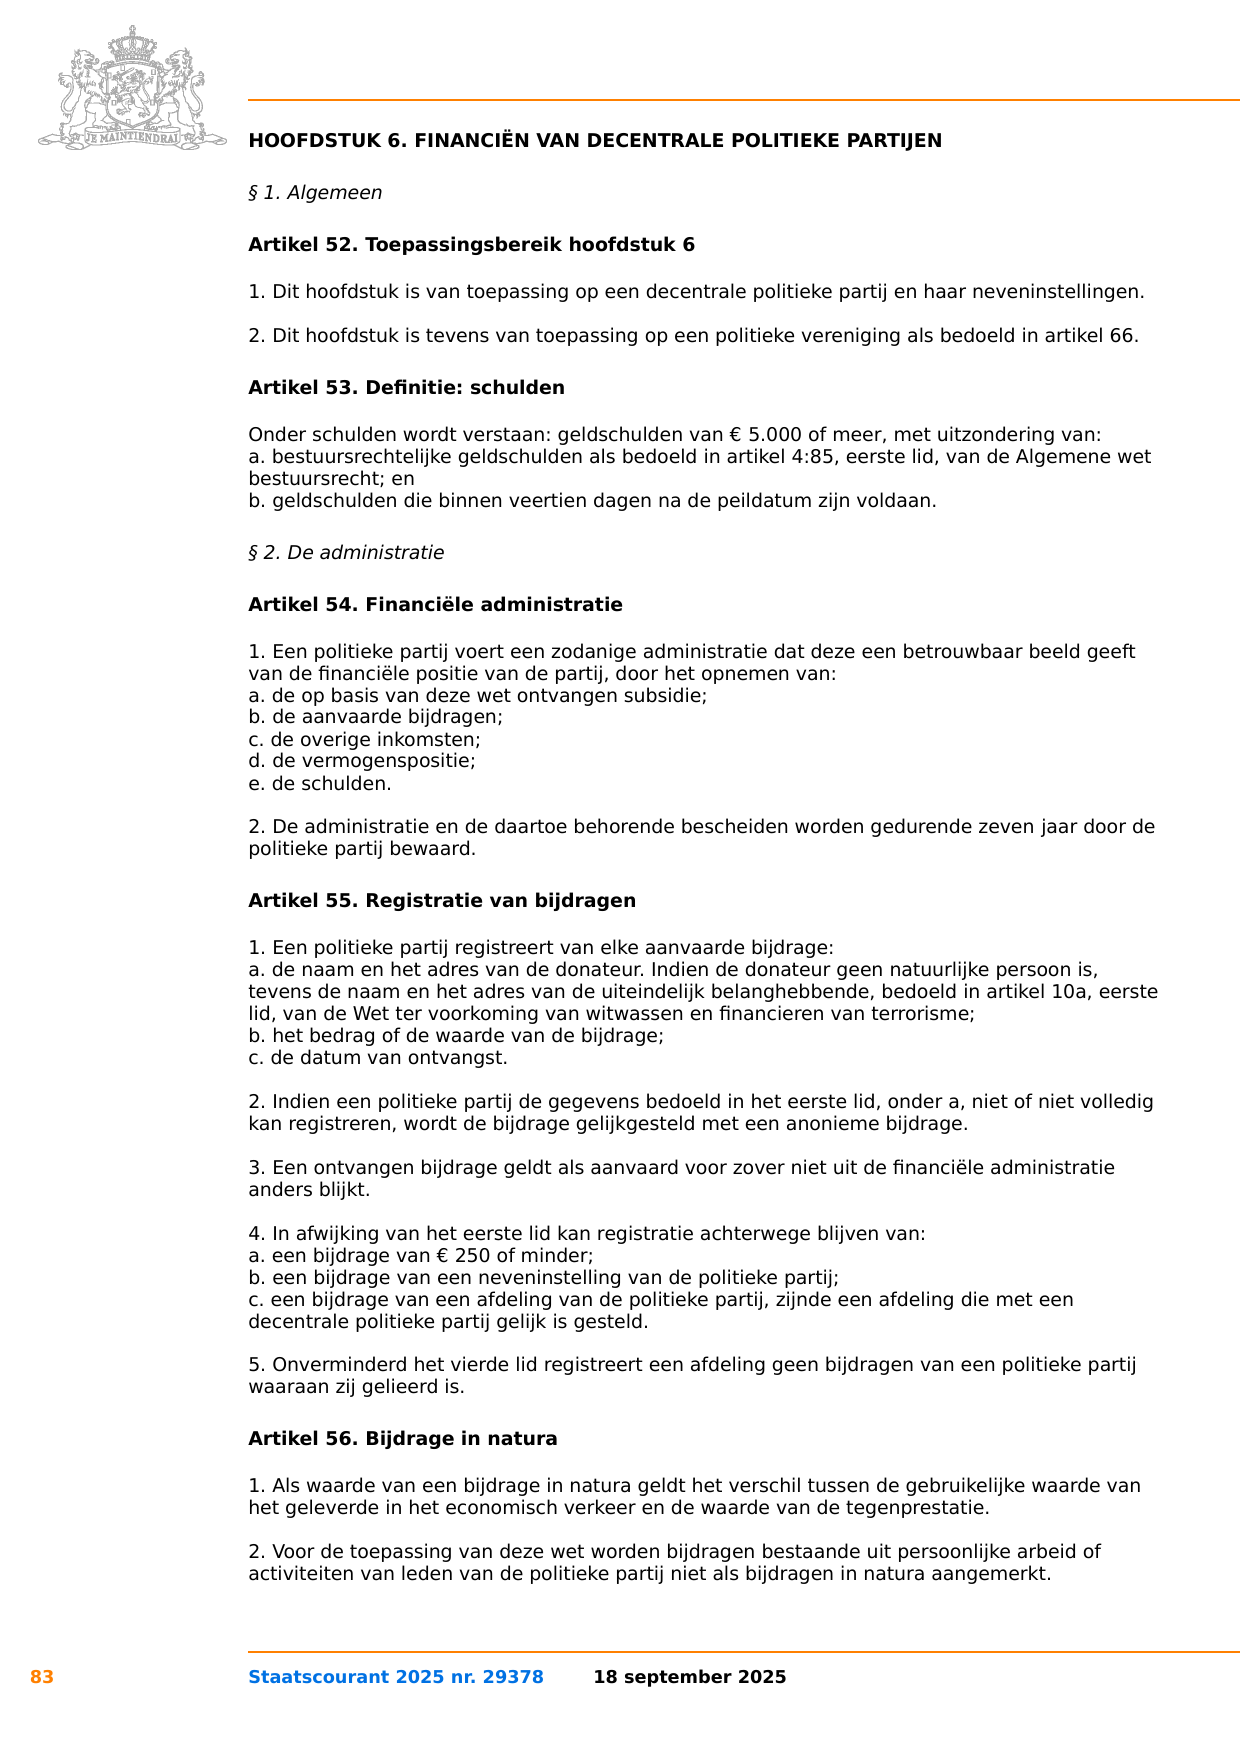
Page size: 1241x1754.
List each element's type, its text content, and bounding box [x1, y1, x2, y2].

text 4. In afwijking van het eerste lid kan registratie achterwege blijven van: [248, 1223, 1163, 1244]
subtitle Artikel 56. Bijdrage in natura [248, 1428, 1163, 1450]
text b. geldschulden die binnen veertien dagen na de peildatum zijn voldaan. [248, 489, 1163, 512]
text b. de aanvaarde bijdragen; [248, 706, 1163, 728]
text b. een bijdrage van een neveninstelling van de politieke partij; [248, 1267, 1163, 1288]
text 2. Dit hoofdstuk is tevens van toepassing op een politieke vereniging als bedoeld in artikel 66. [248, 325, 1163, 347]
subtitle Artikel 53. Definitie: schulden [248, 377, 1163, 399]
subtitle HOOFDSTUK 6. FINANCIËN VAN DECENTRALE POLITIEKE PARTIJEN [248, 130, 1163, 152]
text 2. De administratie en de daartoe behorende bescheiden worden gedurende zeven jaar door de politieke partij bewaard. [248, 816, 1163, 860]
text c. een bijdrage van een afdeling van de politieke partij, zijnde een afdeling die met een decentrale politieke partij gelijk is gesteld. [248, 1288, 1163, 1332]
text c. de overige inkomsten; [248, 728, 1163, 750]
picture [38, 25, 227, 150]
text c. de datum van ontvangst. [248, 1047, 1163, 1069]
text a. een bijdrage van € 250 of minder; [248, 1244, 1163, 1267]
text 5. Onverminderd het vierde lid registreert een afdeling geen bijdragen van een politieke partij waaraan zij gelieerd is. [248, 1354, 1163, 1398]
text a. de naam en het adres van de donateur. Indien de donateur geen natuurlijke persoon is, tevens de naam en het adres van de uiteindelijk belanghebbende, bedoeld in artikel 10a, eerste lid, van de Wet ter voorkoming van witwassen en financieren van terrorisme; [248, 959, 1163, 1025]
subtitle Artikel 55. Registratie van bijdragen [248, 890, 1163, 912]
subtitle § 2. De administratie [248, 542, 1163, 563]
text b. het bedrag of de waarde van de bijdrage; [248, 1025, 1163, 1047]
text 3. Een ontvangen bijdrage geldt als aanvaard voor zover niet uit de financiële administratie anders blijkt. [248, 1157, 1163, 1201]
subtitle Artikel 54. Financiële administratie [248, 593, 1163, 616]
text Onder schulden wordt verstaan: geldschulden van € 5.000 of meer, met uitzondering van: [248, 424, 1163, 446]
text 1. Als waarde van een bijdrage in natura geldt het verschil tussen de gebruikelijke waarde van het geleverde in het economisch verkeer en de waarde van de tegenprestatie. [248, 1475, 1163, 1519]
text 1. Dit hoofdstuk is van toepassing op een decentrale politieke partij en haar neveninstellingen. [248, 281, 1163, 303]
text e. de schulden. [248, 772, 1163, 794]
text a. bestuursrechtelijke geldschulden als bedoeld in artikel 4:85, eerste lid, van de Algemene wet bestuursrecht; en [248, 446, 1163, 489]
text 2. Indien een politieke partij de gegevens bedoeld in het eerste lid, onder a, niet of niet volledig kan registreren, wordt de bijdrage gelijkgesteld met een anonieme bijdrage. [248, 1091, 1163, 1135]
subtitle Artikel 52. Toepassingsbereik hoofdstuk 6 [248, 234, 1163, 256]
text 1. Een politieke partij registreert van elke aanvaarde bijdrage: [248, 937, 1163, 959]
subtitle § 1. Algemeen [248, 182, 1163, 204]
text a. de op basis van deze wet ontvangen subsidie; [248, 684, 1163, 706]
text 2. Voor de toepassing van deze wet worden bijdragen bestaande uit persoonlijke arbeid of activiteiten van leden van de politieke partij niet als bijdragen in natura aangemerkt. [248, 1541, 1163, 1585]
text d. de vermogenspositie; [248, 750, 1163, 772]
text 1. Een politieke partij voert een zodanige administratie dat deze een betrouwbaar beeld geeft van de financiële positie van de partij, door het opnemen van: [248, 641, 1163, 684]
